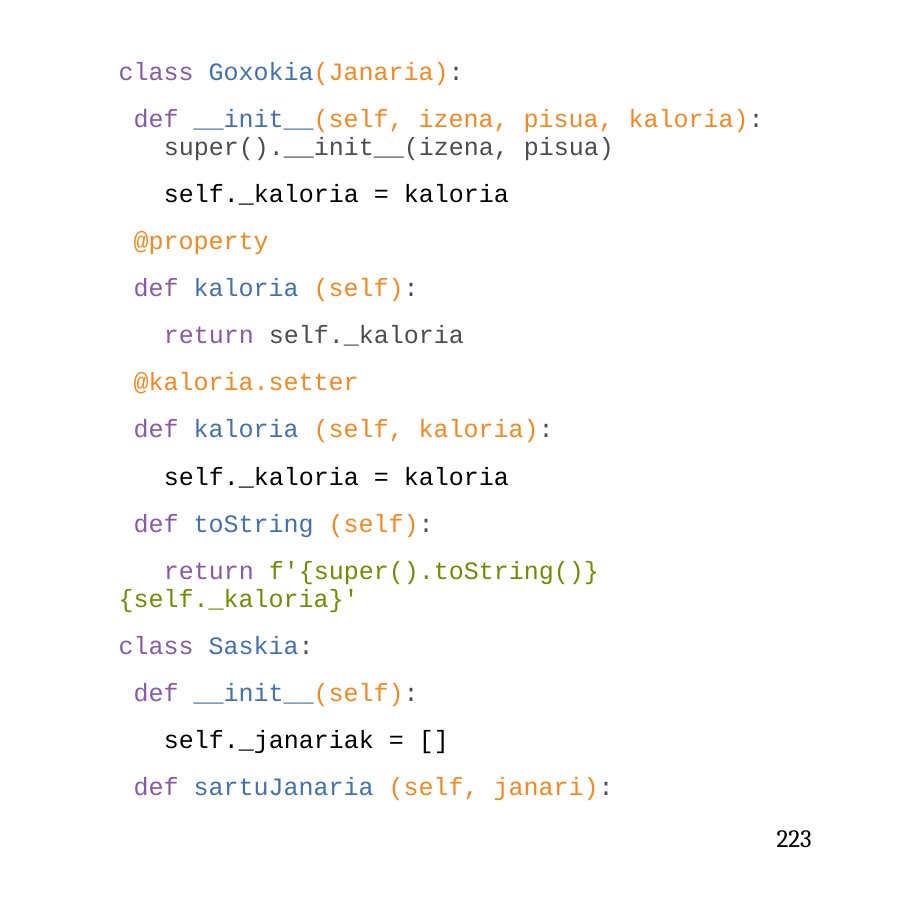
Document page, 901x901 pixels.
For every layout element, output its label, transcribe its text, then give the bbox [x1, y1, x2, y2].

text return self._kaloria [118, 323, 811, 351]
text class Goxokia(Janaria): [118, 59, 811, 87]
text def kaloria (self, kaloria): [118, 417, 811, 445]
text def sartuJanaria (self, janari): [118, 775, 811, 803]
text self._kaloria = kaloria [118, 182, 811, 210]
text def __init__(self): [118, 681, 811, 709]
text return f'{super().toString()} {self._kaloria}' [118, 558, 811, 615]
text @property [118, 229, 811, 257]
text self._kaloria = kaloria [118, 464, 811, 492]
text class Saskia: [118, 634, 811, 662]
text @kaloria.setter [118, 370, 811, 398]
text self._janariak = [] [118, 728, 811, 756]
text def __init__(self, izena, pisua, kaloria): super().__init__(izena, pisua) [118, 106, 811, 163]
text def kaloria (self): [118, 276, 811, 304]
text def toString (self): [118, 511, 811, 539]
